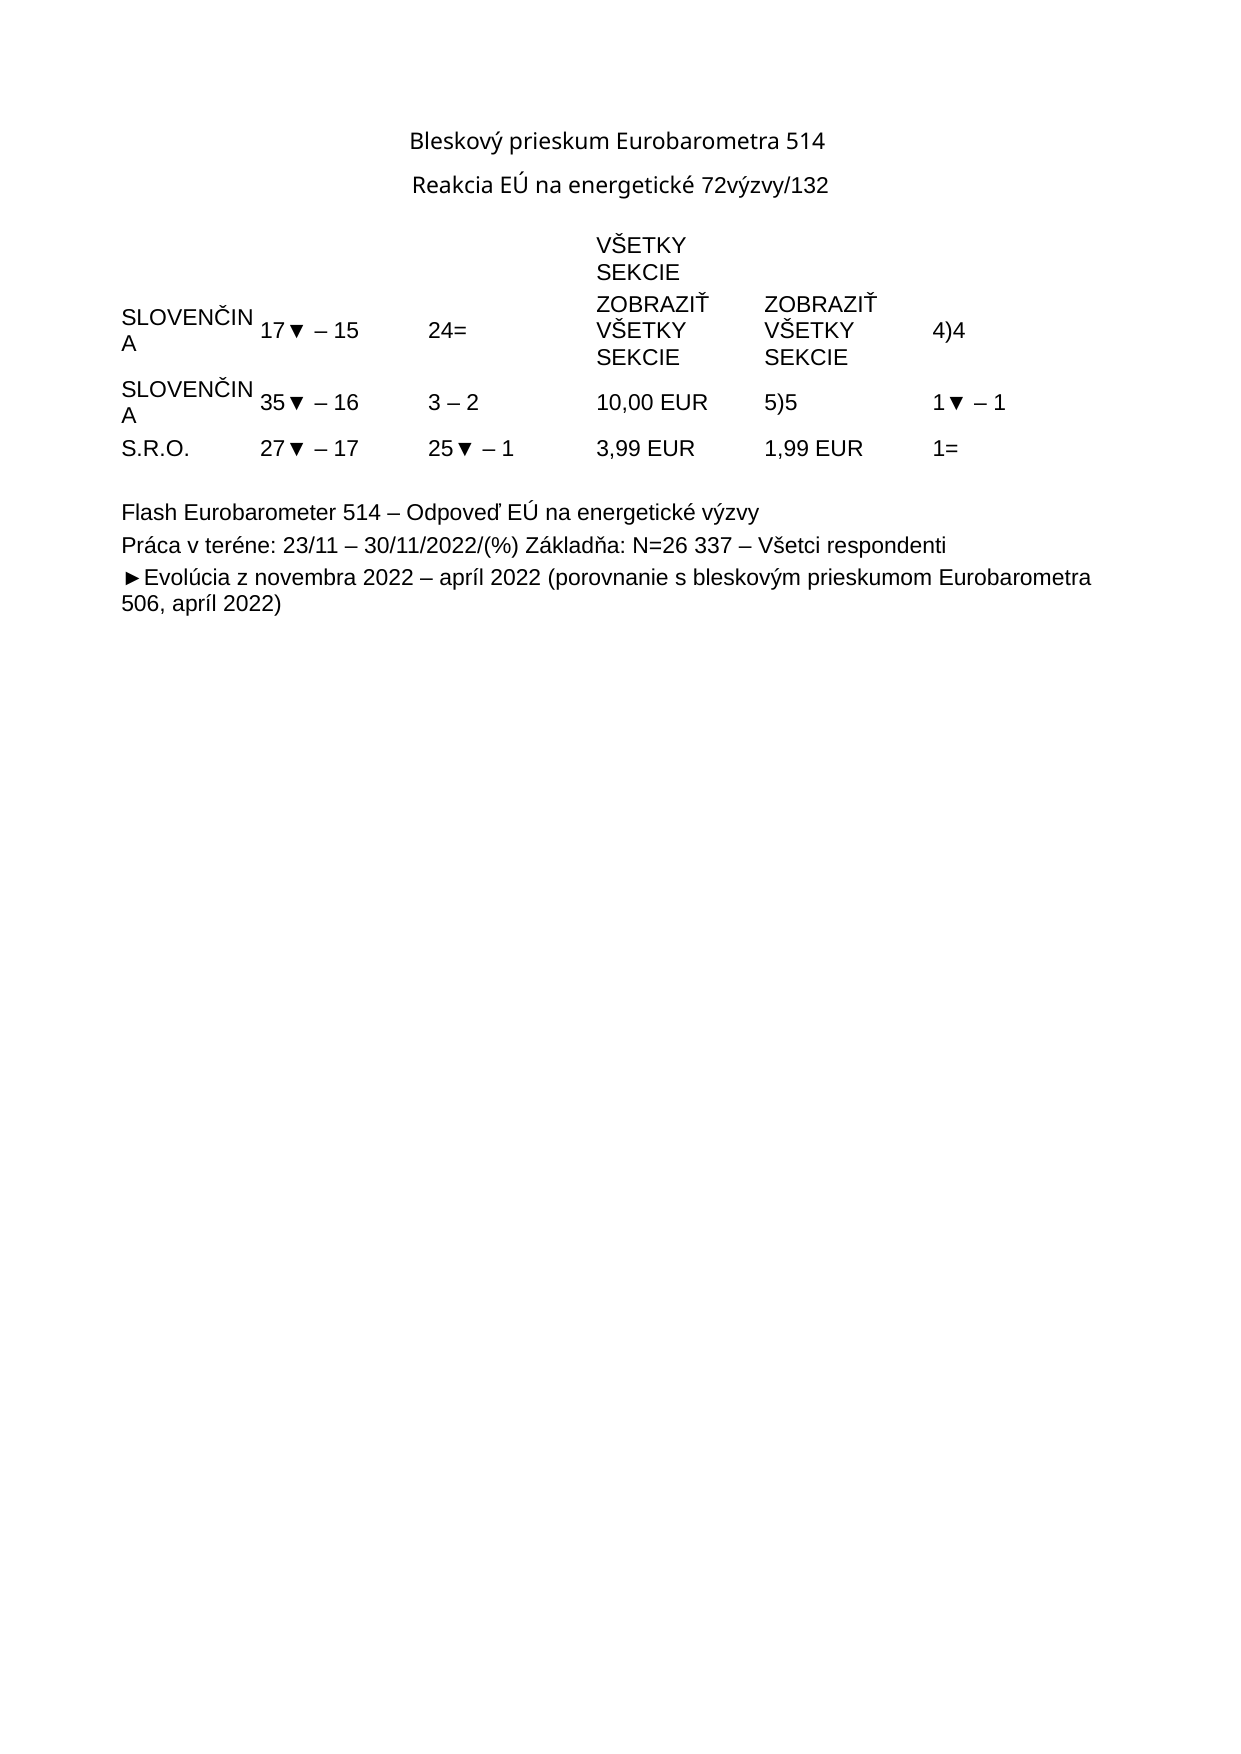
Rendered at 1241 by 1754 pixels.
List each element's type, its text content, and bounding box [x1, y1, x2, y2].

table_cell ZOBRAZIŤ VŠETKY SEKCIE [761, 288, 929, 373]
table_cell [118, 464, 257, 496]
table_cell [929, 464, 1097, 496]
table_cell 25▼ – 1 [425, 431, 593, 464]
table_cell 4)4 [929, 288, 1097, 373]
table_cell SLOVENČINA [118, 373, 257, 431]
table_cell ZOBRAZIŤ VŠETKY SEKCIE [593, 288, 761, 373]
table_cell S.R.O. [118, 431, 257, 464]
table_cell 17▼ – 15 [257, 288, 425, 373]
table_cell SLOVENČINA [118, 288, 257, 373]
table_cell Práca v teréne: 23/11 – 30/11/2022/(%) Základňa: N=26 337 – Všetci respondenti [118, 529, 1097, 561]
table_cell [257, 464, 425, 496]
table_cell [761, 230, 929, 288]
table_cell [257, 230, 425, 288]
table_cell 24= [425, 288, 593, 373]
table_cell [593, 464, 761, 496]
table_cell [761, 464, 929, 496]
table_cell VŠETKY SEKCIE [593, 230, 761, 288]
table_cell [118, 230, 257, 288]
table_cell 3 – 2 [425, 373, 593, 431]
table_cell ►Evolúcia z novembra 2022 – apríl 2022 (porovnanie s bleskovým prieskumom Eurobarometra 506, apríl 2022) [118, 561, 1097, 619]
table_cell [425, 464, 593, 496]
table_cell Flash Eurobarometer 514 – Odpoveď EÚ na energetické výzvy [118, 496, 1097, 529]
table_cell 1▼ – 1 [929, 373, 1097, 431]
table_cell 3,99 EUR [593, 431, 761, 464]
table_cell 1,99 EUR [761, 431, 929, 464]
table_cell 1= [929, 431, 1097, 464]
table_cell 5)5 [761, 373, 929, 431]
table_cell [929, 230, 1097, 288]
table_cell 35▼ – 16 [257, 373, 425, 431]
table_cell 10,00 EUR [593, 373, 761, 431]
table_cell [425, 230, 593, 288]
table_cell 27▼ – 17 [257, 431, 425, 464]
